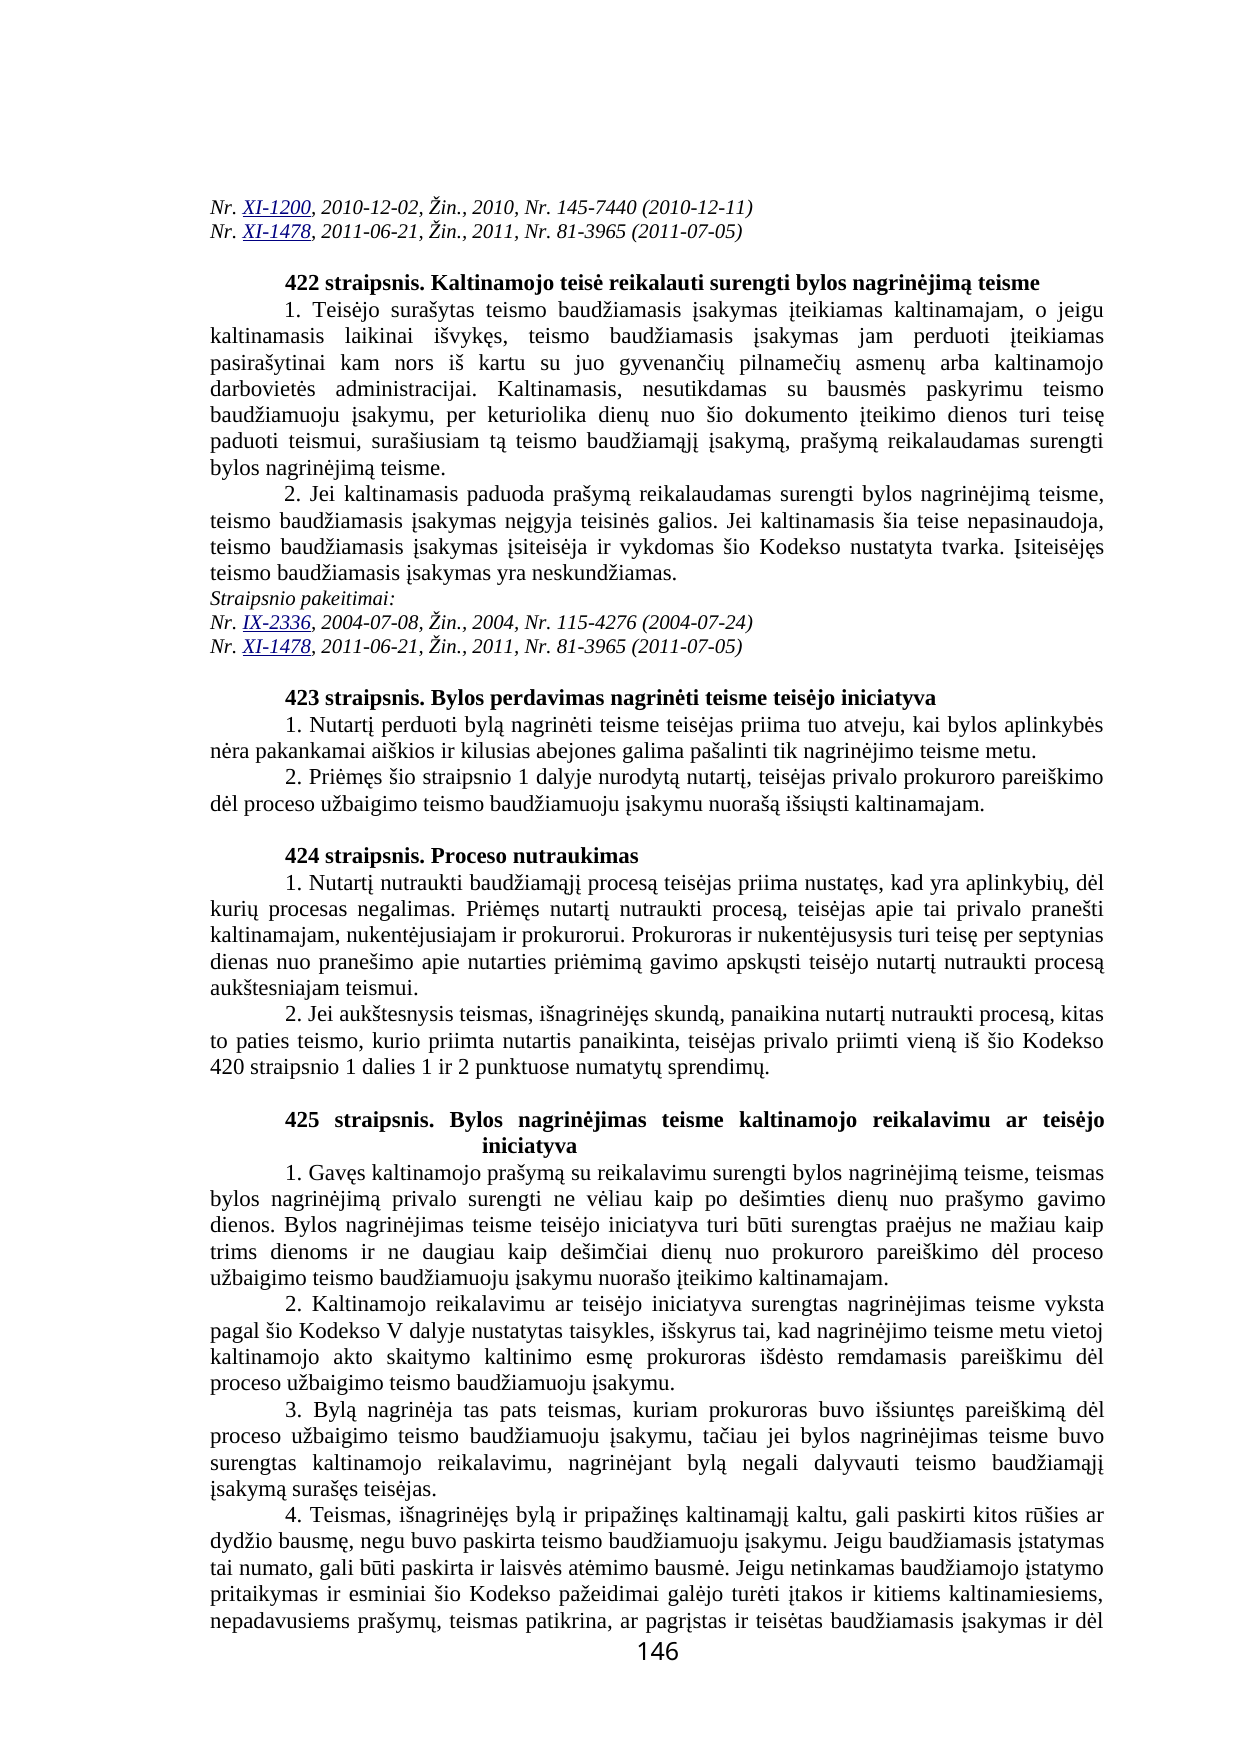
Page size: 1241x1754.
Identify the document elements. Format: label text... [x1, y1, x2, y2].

text 423 straipsnis. Bylos perdavimas nagrinėti teisme teisėjo iniciatyva [210, 684, 1106, 711]
text 1. Teisėjo surašytas teismo baudžiamasis įsakymas įteikiamas kaltinamajam, o jeigu kaltinamasis laikinai išvykęs, teismo baudžiamasis įsakymas jam perduoti įteikiamas pasirašytinai kam nors iš kartu su juo gyvenančių pilnamečių asmenų arba kaltinamojo darbovietės administracijai. Kaltinamasis, nesutikdamas su bausmės paskyrimu teismo baudžiamuoju įsakymu, per keturiolika dienų nuo šio dokumento įteikimo dienos turi teisę paduoti teismui, surašiusiam tą teismo baudžiamąjį įsakymą, prašymą reikalaudamas surengti bylos nagrinėjimą teisme. [210, 296, 1106, 480]
text Nr. XI-1478, 2011-06-21, Žin., 2011, Nr. 81-3965 (2011-07-05) [210, 219, 1106, 243]
text 422 straipsnis. Kaltinamojo teisė reikalauti surengti bylos nagrinėjimą teisme [285, 269, 1106, 296]
text Nr. IX-2336, 2004-07-08, Žin., 2004, Nr. 115-4276 (2004-07-24) [210, 610, 1106, 634]
text 4. Teismas, išnagrinėjęs bylą ir pripažinęs kaltinamąjį kaltu, gali paskirti kitos rūšies ar dydžio bausmę, negu buvo paskirta teismo baudžiamuoju įsakymu. Jeigu baudžiamasis įstatymas tai numato, gali būti paskirta ir laisvės atėmimo bausmė. Jeigu netinkamas baudžiamojo įstatymo pritaikymas ir esminiai šio Kodekso pažeidimai galėjo turėti įtakos ir kitiems kaltinamiesiems, nepadavusiems prašymų, teismas patikrina, ar pagrįstas ir teisėtas baudžiamasis įsakymas ir dėl [210, 1501, 1106, 1633]
text 2. Kaltinamojo reikalavimu ar teisėjo iniciatyva surengtas nagrinėjimas teisme vyksta pagal šio Kodekso V dalyje nustatytas taisykles, išskyrus tai, kad nagrinėjimo teisme metu vietoj kaltinamojo akto skaitymo kaltinimo esmę prokuroras išdėsto remdamasis pareiškimu dėl proceso užbaigimo teismo baudžiamuoju įsakymu. [210, 1290, 1106, 1396]
text Straipsnio pakeitimai: [210, 586, 1106, 610]
text 1. Gavęs kaltinamojo prašymą su reikalavimu surengti bylos nagrinėjimą teisme, teismas bylos nagrinėjimą privalo surengti ne vėliau kaip po dešimties dienų nuo prašymo gavimo dienos. Bylos nagrinėjimas teisme teisėjo iniciatyva turi būti surengtas praėjus ne mažiau kaip trims dienoms ir ne daugiau kaip dešimčiai dienų nuo prokuroro pareiškimo dėl proceso užbaigimo teismo baudžiamuoju įsakymu nuorašo įteikimo kaltinamajam. [210, 1159, 1106, 1290]
text 1. Nutartį nutraukti baudžiamąjį procesą teisėjas priima nustatęs, kad yra aplinkybių, dėl kurių procesas negalimas. Priėmęs nutartį nutraukti procesą, teisėjas apie tai privalo pranešti kaltinamajam, nukentėjusiajam ir prokurorui. Prokuroras ir nukentėjusysis turi teisę per septynias dienas nuo pranešimo apie nutarties priėmimą gavimo apskųsti teisėjo nutartį nutraukti procesą aukštesniajam teismui. [210, 869, 1106, 1001]
text 3. Bylą nagrinėja tas pats teismas, kuriam prokuroras buvo išsiuntęs pareiškimą dėl proceso užbaigimo teismo baudžiamuoju įsakymu, tačiau jei bylos nagrinėjimas teisme buvo surengtas kaltinamojo reikalavimu, nagrinėjant bylą negali dalyvauti teismo baudžiamąjį įsakymą surašęs teisėjas. [210, 1396, 1106, 1501]
text 424 straipsnis. Proceso nutraukimas [285, 842, 1106, 869]
text 425 straipsnis. Bylos nagrinėjimas teisme kaltinamojo reikalavimu ar teisėjo iniciatyva [285, 1106, 1106, 1159]
text Nr. XI-1478, 2011-06-21, Žin., 2011, Nr. 81-3965 (2011-07-05) [210, 634, 1106, 658]
text 2. Jei aukštesnysis teismas, išnagrinėjęs skundą, panaikina nutartį nutraukti procesą, kitas to paties teismo, kurio priimta nutartis panaikinta, teisėjas privalo priimti vieną iš šio Kodekso 420 straipsnio 1 dalies 1 ir 2 punktuose numatytų sprendimų. [210, 1001, 1106, 1079]
text 1. Nutartį perduoti bylą nagrinėti teisme teisėjas priima tuo atveju, kai bylos aplinkybės nėra pakankamai aiškios ir kilusias abejones galima pašalinti tik nagrinėjimo teisme metu. [210, 711, 1106, 763]
text 2. Jei kaltinamasis paduoda prašymą reikalaudamas surengti bylos nagrinėjimą teisme, teismo baudžiamasis įsakymas neįgyja teisinės galios. Jei kaltinamasis šia teise nepasinaudoja, teismo baudžiamasis įsakymas įsiteisėja ir vykdomas šio Kodekso nustatyta tvarka. Įsiteisėjęs teismo baudžiamasis įsakymas yra neskundžiamas. [210, 480, 1106, 586]
text Nr. XI-1200, 2010-12-02, Žin., 2010, Nr. 145-7440 (2010-12-11) [210, 195, 1106, 219]
text 2. Priėmęs šio straipsnio 1 dalyje nurodytą nutartį, teisėjas privalo prokuroro pareiškimo dėl proceso užbaigimo teismo baudžiamuoju įsakymu nuorašą išsiųsti kaltinamajam. [210, 763, 1106, 816]
